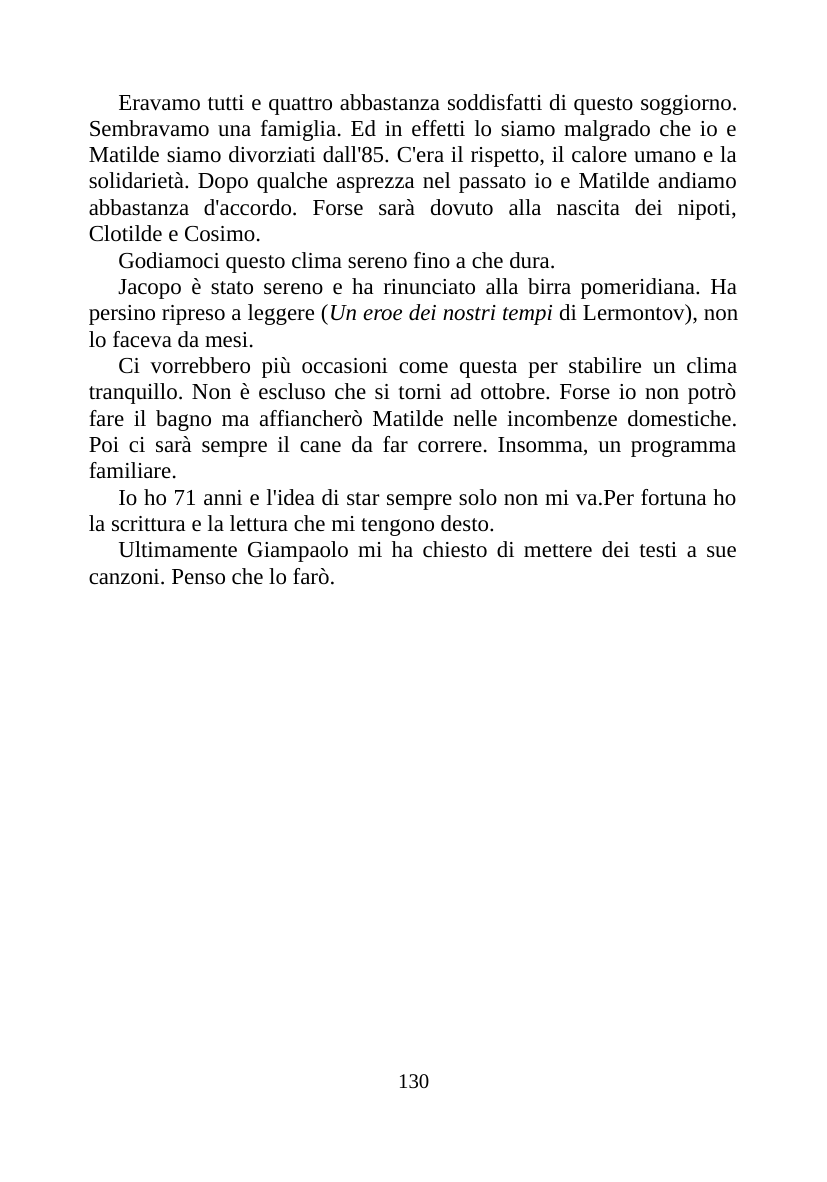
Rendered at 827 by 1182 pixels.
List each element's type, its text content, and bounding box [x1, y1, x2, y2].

text Ultimamente Giampaolo mi ha chiesto di mettere dei testi a sue canzoni. Penso che lo farò. [88, 537, 738, 589]
text Godiamoci questo clima sereno fino a che dura. [88, 247, 738, 273]
text Jacopo è stato sereno e ha rinunciato alla birra pomeridiana. Ha persino ripreso a leggere (Un eroe dei nostri tempi di Lermontov), non lo faceva da mesi. [88, 273, 738, 352]
text Eravamo tutti e quattro abbastanza soddisfatti di questo soggiorno. Sembravamo una famiglia. Ed in effetti lo siamo malgrado che io e Matilde siamo divorziati dall'85. C'era il rispetto, il calore umano e la solidarietà. Dopo qualche asprezza nel passato io e Matilde andiamo abbastanza d'accordo. Forse sarà dovuto alla nascita dei nipoti, Clotilde e Cosimo. [88, 88, 738, 247]
text Ci vorrebbero più occasioni come questa per stabilire un clima tranquillo. Non è escluso che si torni ad ottobre. Forse io non potrò fare il bagno ma affiancherò Matilde nelle incombenze domestiche. Poi ci sarà sempre il cane da far correre. Insomma, un programma familiare. [88, 352, 738, 484]
text Io ho 71 anni e l'idea di star sempre solo non mi va.Per fortuna ho la scrittura e la lettura che mi tengono desto. [88, 484, 738, 537]
